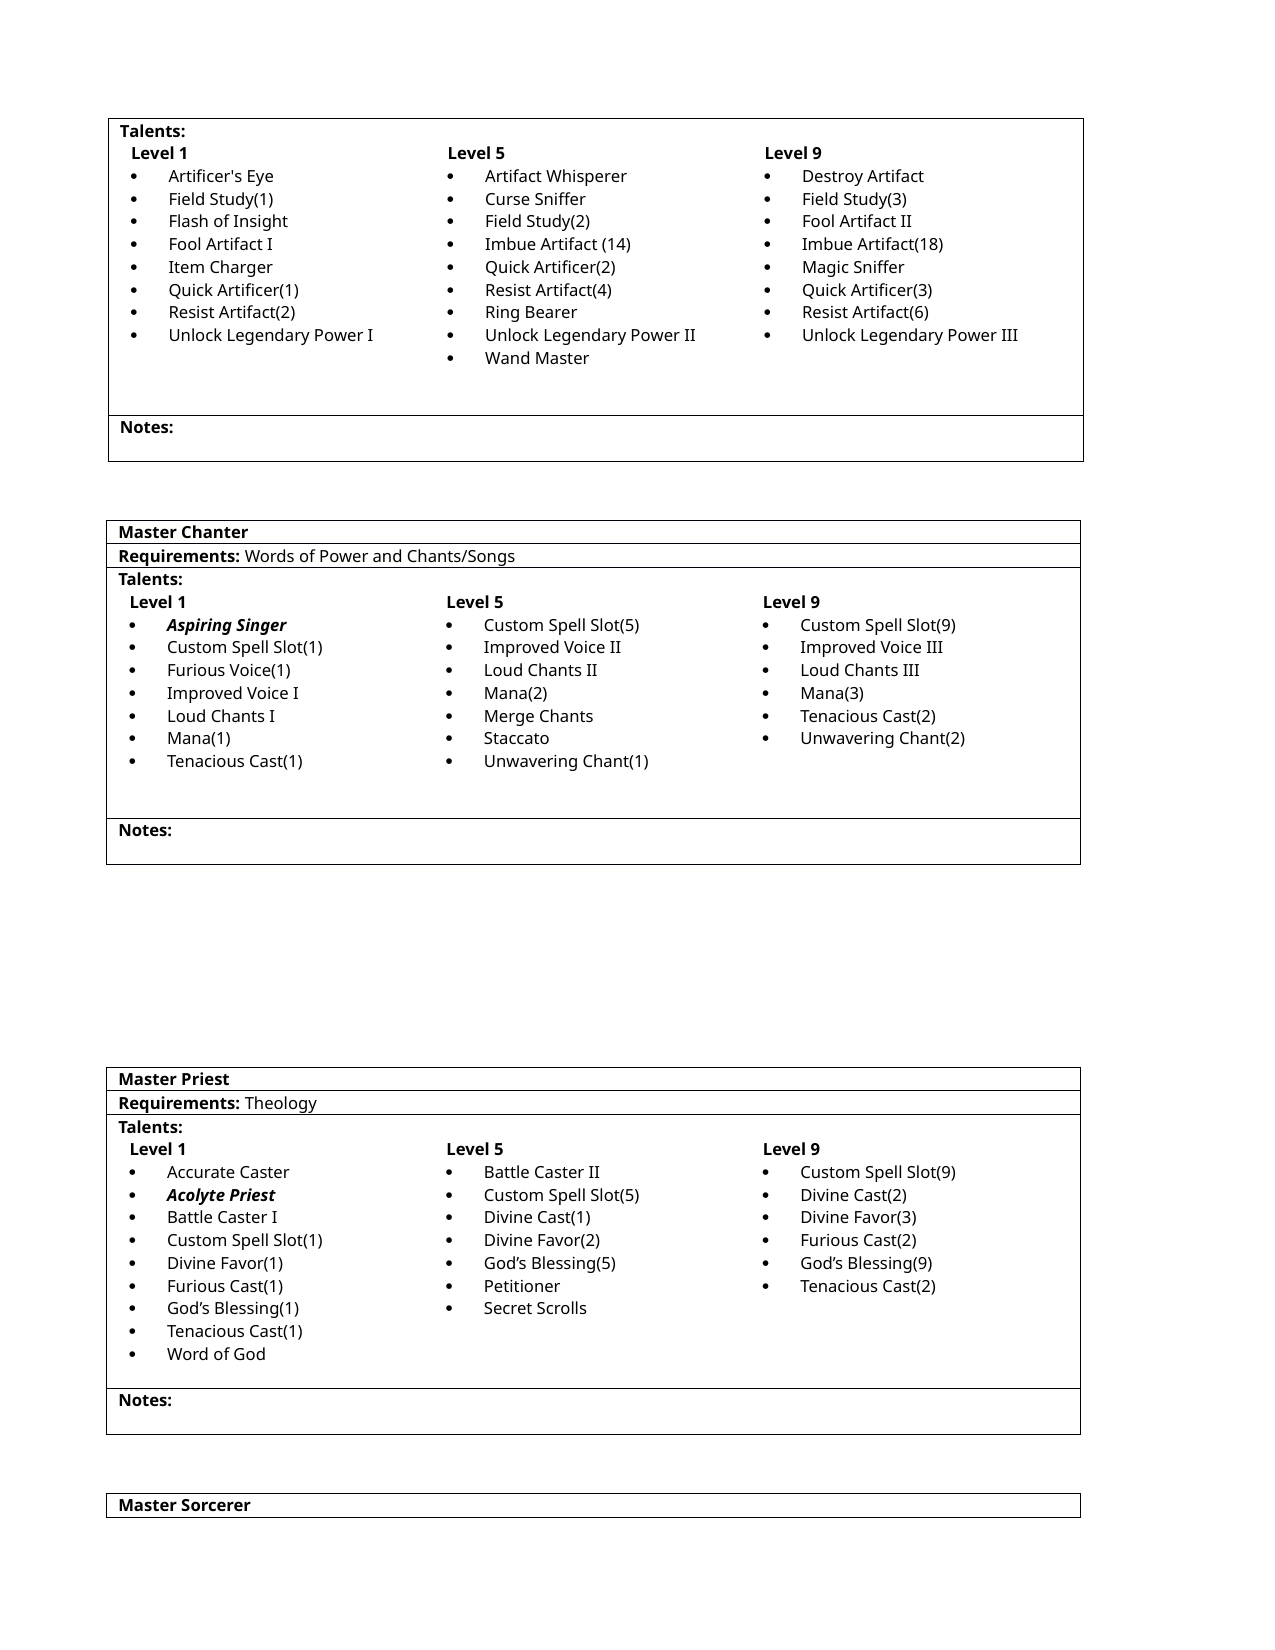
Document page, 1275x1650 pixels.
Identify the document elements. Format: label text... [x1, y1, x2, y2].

table_cell Talents: [109, 119, 1083, 414]
table_cell Custom Spell Slot(5) Improved Voice II Loud Chants II Mana(2) Merge Chants Staccato Unwavering Chant(1) [435, 614, 751, 818]
table_header Level 9 [753, 142, 1070, 164]
table_header Level 9 [751, 1138, 1068, 1161]
table_cell Destroy Artifact Field Study(3) Fool Artifact II Imbue Artifact(18) Magic Sniffer Quick Artificer(3) Resist Artifact(6) Unlock Legendary Power III [753, 165, 1070, 414]
table_cell Custom Spell Slot(9) Improved Voice III Loud Chants III Mana(3) Tenacious Cast(2) Unwavering Chant(2) [751, 614, 1068, 818]
table_header Level 5 [436, 142, 753, 164]
table_cell Requirements: Words of Power and Chants/Songs [107, 544, 1080, 567]
table_cell Talents: [107, 568, 1080, 818]
table_cell Artifact Whisperer Curse Sniffer Field Study(2) Imbue Artifact (14) Quick Artificer(2) Resist Artifact(4) Ring Bearer Unlock Legendary Power II Wand Master [436, 165, 753, 414]
table_header Master Priest [107, 1068, 1080, 1090]
table_header Level 1 [118, 1138, 435, 1161]
table_cell Notes: [107, 1389, 1080, 1434]
table_cell Talents: [107, 1115, 1080, 1388]
table_cell Battle Caster II Custom Spell Slot(5) Divine Cast(1) Divine Favor(2) God’s Blessing(5) Petitioner Secret Scrolls [435, 1161, 751, 1388]
table_cell Requirements: Theology [107, 1091, 1080, 1114]
table_cell Artificer's Eye Field Study(1) Flash of Insight Fool Artifact I Item Charger Quick Artificer(1) Resist Artifact(2) Unlock Legendary Power I [120, 165, 436, 414]
table_header Level 5 [435, 1138, 751, 1161]
table_header Level 1 [120, 142, 436, 164]
table_cell Aspiring Singer Custom Spell Slot(1) Furious Voice(1) Improved Voice I Loud Chants I Mana(1) Tenacious Cast(1) [118, 614, 435, 818]
table_cell Notes: [107, 819, 1080, 864]
table_header Master Sorcerer [107, 1494, 1080, 1517]
table_header Level 5 [435, 591, 751, 613]
table_cell Accurate Caster Acolyte Priest Battle Caster I Custom Spell Slot(1) Divine Favor(1) Furious Cast(1) God’s Blessing(1) Tenacious Cast(1) Word of God [118, 1161, 435, 1388]
table_header Master Chanter [107, 521, 1080, 543]
table_cell Notes: [109, 416, 1083, 461]
table_cell Custom Spell Slot(9) Divine Cast(2) Divine Favor(3) Furious Cast(2) God’s Blessing(9) Tenacious Cast(2) [751, 1161, 1068, 1388]
table_header Level 9 [751, 591, 1068, 613]
table_header Level 1 [118, 591, 435, 613]
